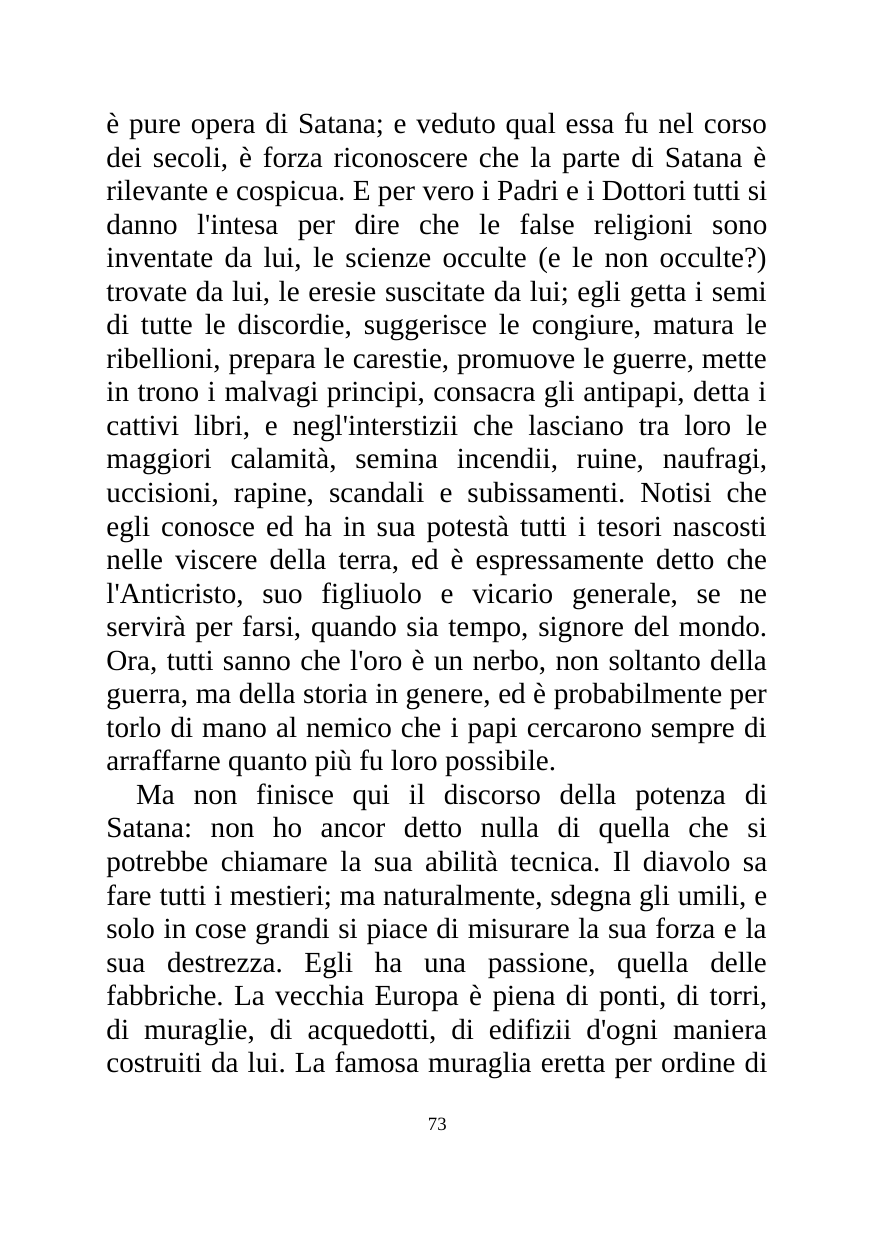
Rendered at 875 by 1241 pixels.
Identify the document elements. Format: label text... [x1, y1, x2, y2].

text Ma non finisce qui il discorso della potenza di Satana: non ho ancor detto nulla di quella che si potrebbe chiamare la sua abilità tecnica. Il diavolo sa fare tutti i mestieri; ma naturalmente, sdegna gli umili, e solo in cose grandi si piace di misurare la sua forza e la sua destrezza. Egli ha una passione, quella delle fabbriche. La vecchia Europa è piena di ponti, di torri, di muraglie, di acquedotti, di edifizii d'ogni maniera costruiti da lui. La famosa muraglia eretta per ordine di [106, 777, 768, 1079]
text è pure opera di Satana; e veduto qual essa fu nel corso dei secoli, è forza riconoscere che la parte di Satana è rilevante e cospicua. E per vero i Padri e i Dottori tutti si danno l'intesa per dire che le false religioni sono inventate da lui, le scienze occulte (e le non occulte?) trovate da lui, le eresie suscitate da lui; egli getta i semi di tutte le discordie, suggerisce le congiure, matura le ribellioni, prepara le carestie, promuove le guerre, mette in trono i malvagi principi, consacra gli antipapi, detta i cattivi libri, e negl'interstizii che lasciano tra loro le maggiori calamità, semina incendii, ruine, naufragi, uccisioni, rapine, scandali e subissamenti. Notisi che egli conosce ed ha in sua potestà tutti i tesori nascosti nelle viscere della terra, ed è espressamente detto che l'Anticristo, suo figliuolo e vicario generale, se ne servirà per farsi, quando sia tempo, signore del mondo. Ora, tutti sanno che l'oro è un nerbo, non soltanto della guerra, ma della storia in genere, ed è probabilmente per torlo di mano al nemico che i papi cercarono sempre di arraffarne quanto più fu loro possibile. [106, 106, 768, 777]
